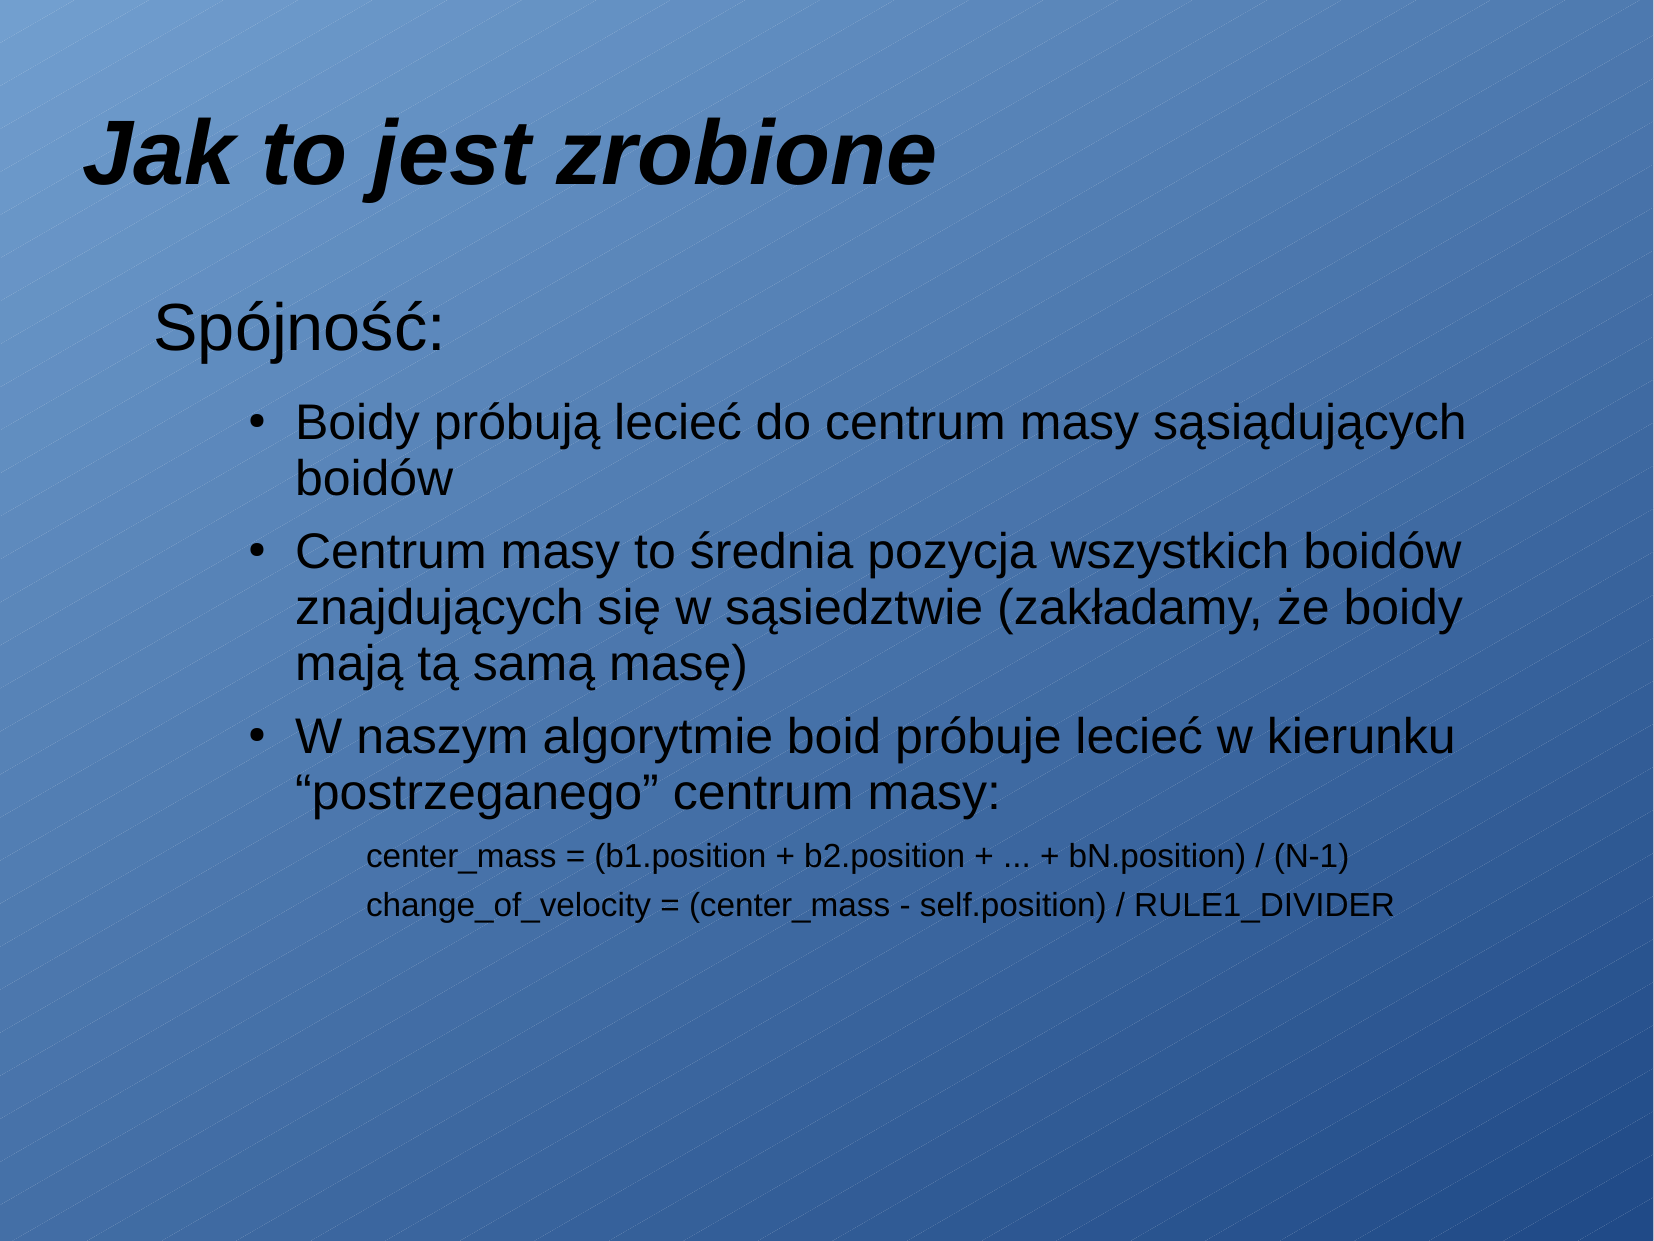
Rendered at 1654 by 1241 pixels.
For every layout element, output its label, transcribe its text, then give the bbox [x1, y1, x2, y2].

list Spójność: Boidy próbują lecieć do centrum masy sąsiądujących boidów Centrum masy to średnia pozycja wszystkich boidów znajdujących się w sąsiedztwie (zakładamy, że boidy mają tą samą masę) W naszym algorytmie boid próbuje lecieć w kierunku “postrzeganego” centrum masy: center_mass = (b1.position + b2.position + ... + bN.position) / (N-1) change_of_velocity = (center_mass - self.position) / RULE1_DIVIDER [82, 290, 1571, 1010]
title Jak to jest zrobione [82, 49, 1571, 257]
